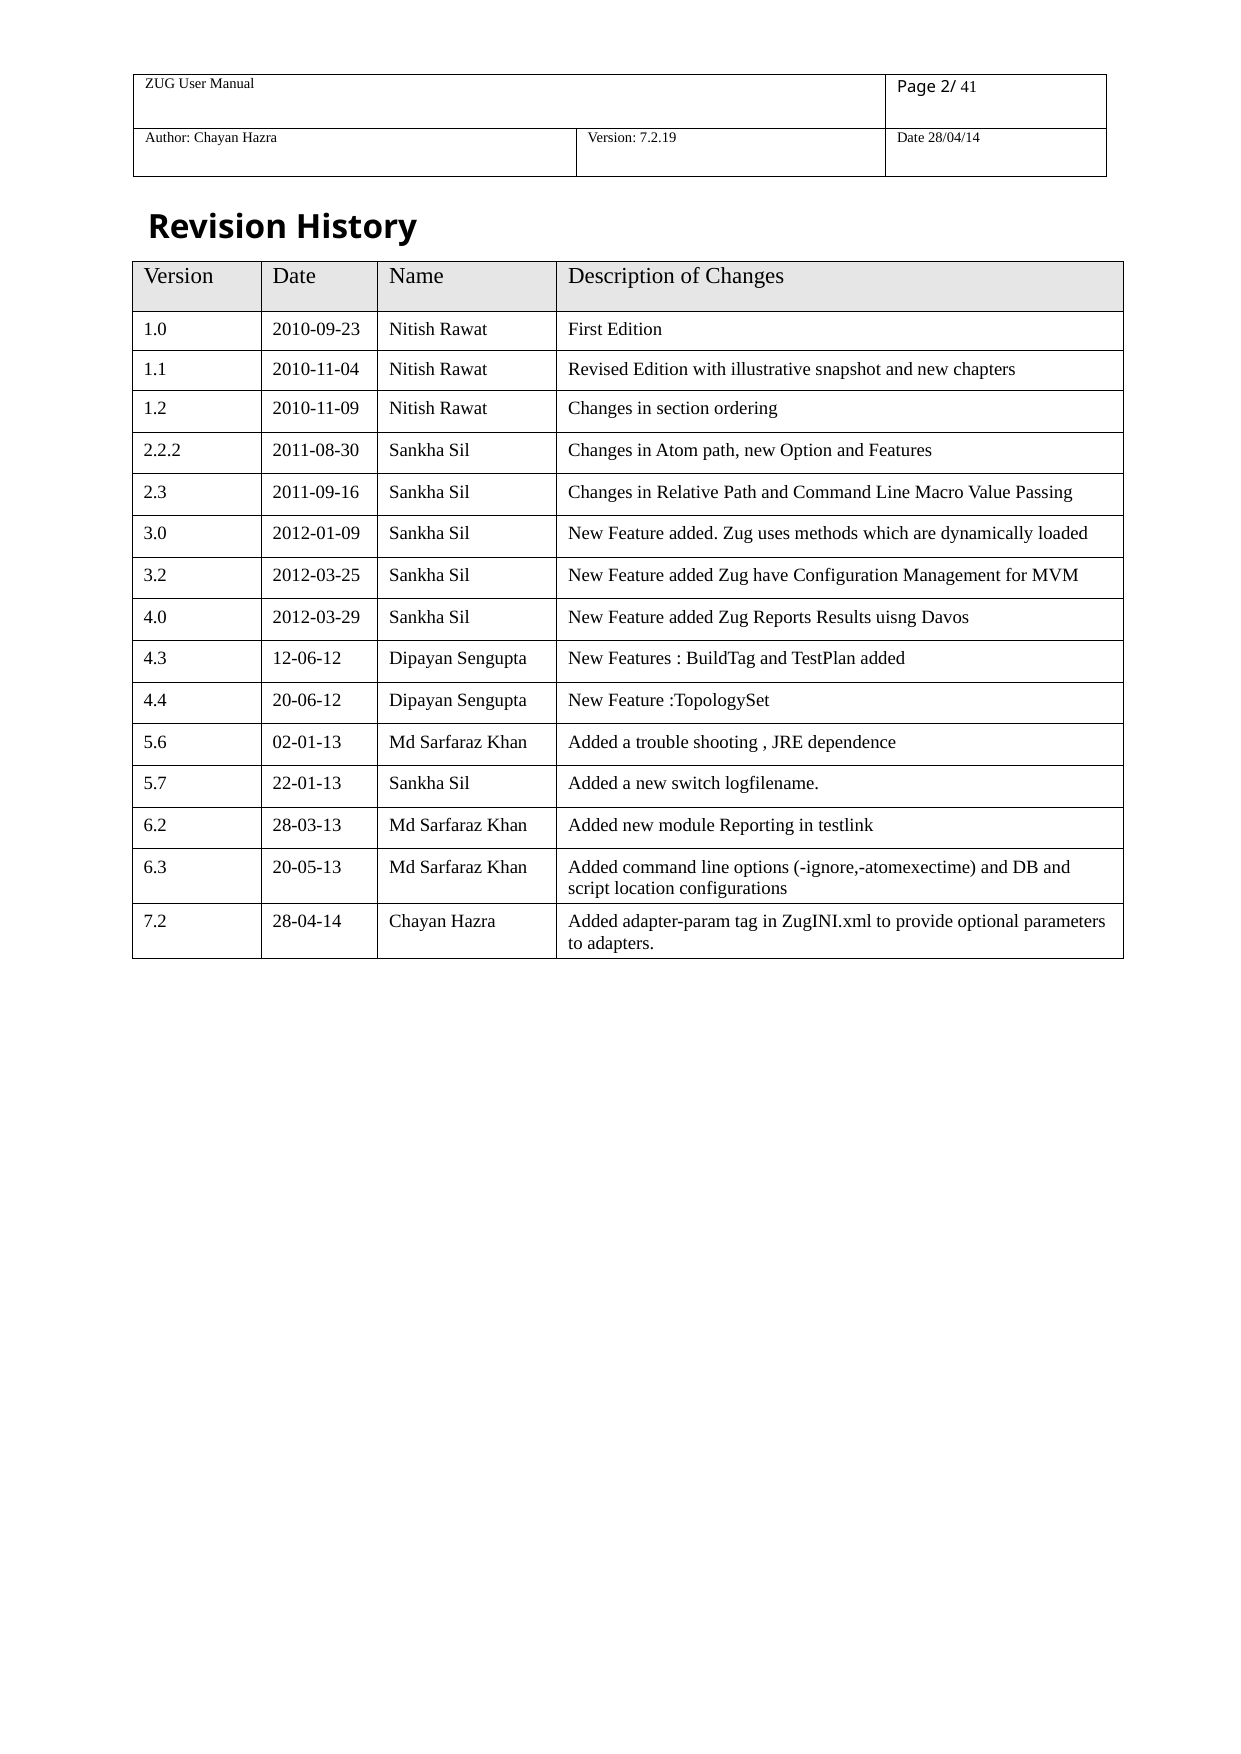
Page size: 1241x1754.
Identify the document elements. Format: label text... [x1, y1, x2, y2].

table_cell Nitish Rawat [378, 391, 556, 432]
table_cell 7.2 [133, 904, 261, 957]
table_cell Md Sarfaraz Khan [378, 849, 556, 903]
table_cell 3.2 [133, 558, 261, 598]
table_cell New Feature added Zug Reports Results uisng Davos [557, 599, 1123, 640]
table_header Date [262, 262, 377, 311]
table_cell Changes in section ordering [557, 391, 1123, 432]
table_cell 5.6 [133, 724, 261, 765]
table_cell 2012-03-29 [262, 599, 377, 640]
table_cell Md Sarfaraz Khan [378, 808, 556, 848]
table_cell Dipayan Sengupta [378, 641, 556, 682]
table_cell 2010-11-04 [262, 351, 377, 390]
table_cell 2011-09-16 [262, 474, 377, 515]
table_cell 4.4 [133, 683, 261, 723]
table_cell Sankha Sil [378, 516, 556, 557]
table_cell 2.2.2 [133, 433, 261, 473]
table_cell First Edition [557, 312, 1123, 350]
table_cell Added a new switch logfilename. [557, 766, 1123, 807]
table_cell New Feature :TopologySet [557, 683, 1123, 723]
table_header Name [378, 262, 556, 311]
table_cell 4.0 [133, 599, 261, 640]
table_cell 3.0 [133, 516, 261, 557]
table_cell 2012-03-25 [262, 558, 377, 598]
table_cell Chayan Hazra [378, 904, 556, 957]
table_cell New Feature added. Zug uses methods which are dynamically loaded [557, 516, 1123, 557]
table_cell New Feature added Zug have Configuration Management for MVM [557, 558, 1123, 598]
table_cell 12-06-12 [262, 641, 377, 682]
table_cell 2010-11-09 [262, 391, 377, 432]
table_cell Sankha Sil [378, 599, 556, 640]
table_cell Sankha Sil [378, 474, 556, 515]
table_cell 20-05-13 [262, 849, 377, 903]
table_cell 1.1 [133, 351, 261, 390]
table_cell Dipayan Sengupta [378, 683, 556, 723]
table_cell 28-03-13 [262, 808, 377, 848]
table_cell 6.3 [133, 849, 261, 903]
table_cell Nitish Rawat [378, 351, 556, 390]
table_cell Added adapter-param tag in ZugINI.xml to provide optional parameters to adapters. [557, 904, 1123, 957]
table_cell Sankha Sil [378, 766, 556, 807]
table_cell 28-04-14 [262, 904, 377, 957]
table_cell Nitish Rawat [378, 312, 556, 350]
table_cell 1.0 [133, 312, 261, 350]
table_cell 4.3 [133, 641, 261, 682]
table_cell Added a trouble shooting , JRE dependence [557, 724, 1123, 765]
table_cell 2010-09-23 [262, 312, 377, 350]
table_cell 22-01-13 [262, 766, 377, 807]
table_cell Revised Edition with illustrative snapshot and new chapters [557, 351, 1123, 390]
table_cell 1.2 [133, 391, 261, 432]
table_cell Changes in Atom path, new Option and Features [557, 433, 1123, 473]
table_header Description of Changes [557, 262, 1123, 311]
table_cell 6.2 [133, 808, 261, 848]
table_cell 02-01-13 [262, 724, 377, 765]
table_header Version [133, 262, 261, 311]
table_cell Added command line options (-ignore,-atomexectime) and DB and script location configurations [557, 849, 1123, 903]
table_cell Sankha Sil [378, 558, 556, 598]
table_cell 20-06-12 [262, 683, 377, 723]
table_cell New Features : BuildTag and TestPlan added [557, 641, 1123, 682]
table_cell Changes in Relative Path and Command Line Macro Value Passing [557, 474, 1123, 515]
table_cell Md Sarfaraz Khan [378, 724, 556, 765]
table_cell Added new module Reporting in testlink [557, 808, 1123, 848]
table_cell Sankha Sil [378, 433, 556, 473]
text Revision History [148, 203, 1092, 248]
table_cell 5.7 [133, 766, 261, 807]
table_cell 2.3 [133, 474, 261, 515]
table_cell 2011-08-30 [262, 433, 377, 473]
table_cell 2012-01-09 [262, 516, 377, 557]
